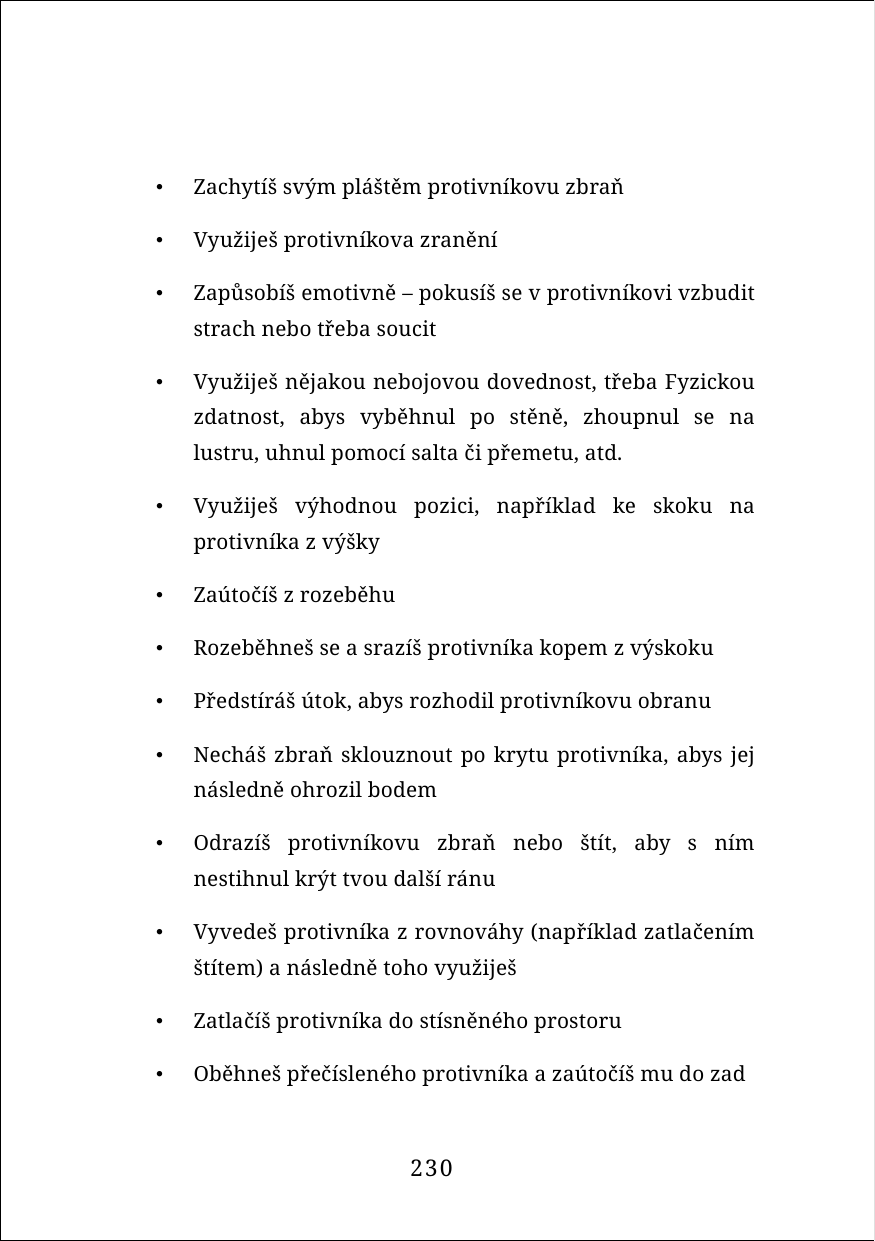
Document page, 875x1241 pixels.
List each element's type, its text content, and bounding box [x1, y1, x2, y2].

list Zachytíš svým pláštěm protivníkovu zbraň [156, 172, 756, 200]
list Využiješ nějakou nebojovou dovednost, třeba Fyzickou zdatnost, abys vyběhnul po stěně, zhoupnul se na lustru, uhnul pomocí salta či přemetu, atd. [156, 367, 756, 466]
list Necháš zbraň sklouznout po krytu protivníka, abys jej následně ohrozil bodem [156, 740, 756, 804]
list Odrazíš protivníkovu zbraň nebo štít, aby s ním nestihnul krýt tvou další ránu [156, 828, 756, 892]
list Vyvedeš protivníka z rovnováhy (například zatlačením štítem) a následně toho využiješ [156, 917, 756, 981]
list Zaútočíš z rozeběhu [156, 580, 756, 608]
list Využiješ protivníkova zranění [156, 225, 756, 253]
list Rozeběhneš se a srazíš protivníka kopem z výskoku [156, 633, 756, 662]
list Předstíráš útok, abys rozhodil protivníkovu obranu [156, 686, 756, 715]
list Využiješ výhodnou pozici, například ke skoku na protivníka z výšky [156, 491, 756, 555]
list Oběhneš přečísleného protivníka a zaútočíš mu do zad [156, 1059, 756, 1088]
list Zapůsobíš emotivně – pokusíš se v protivníkovi vzbudit strach nebo třeba soucit [156, 278, 756, 342]
list Zatlačíš protivníka do stísněného prostoru [156, 1006, 756, 1034]
